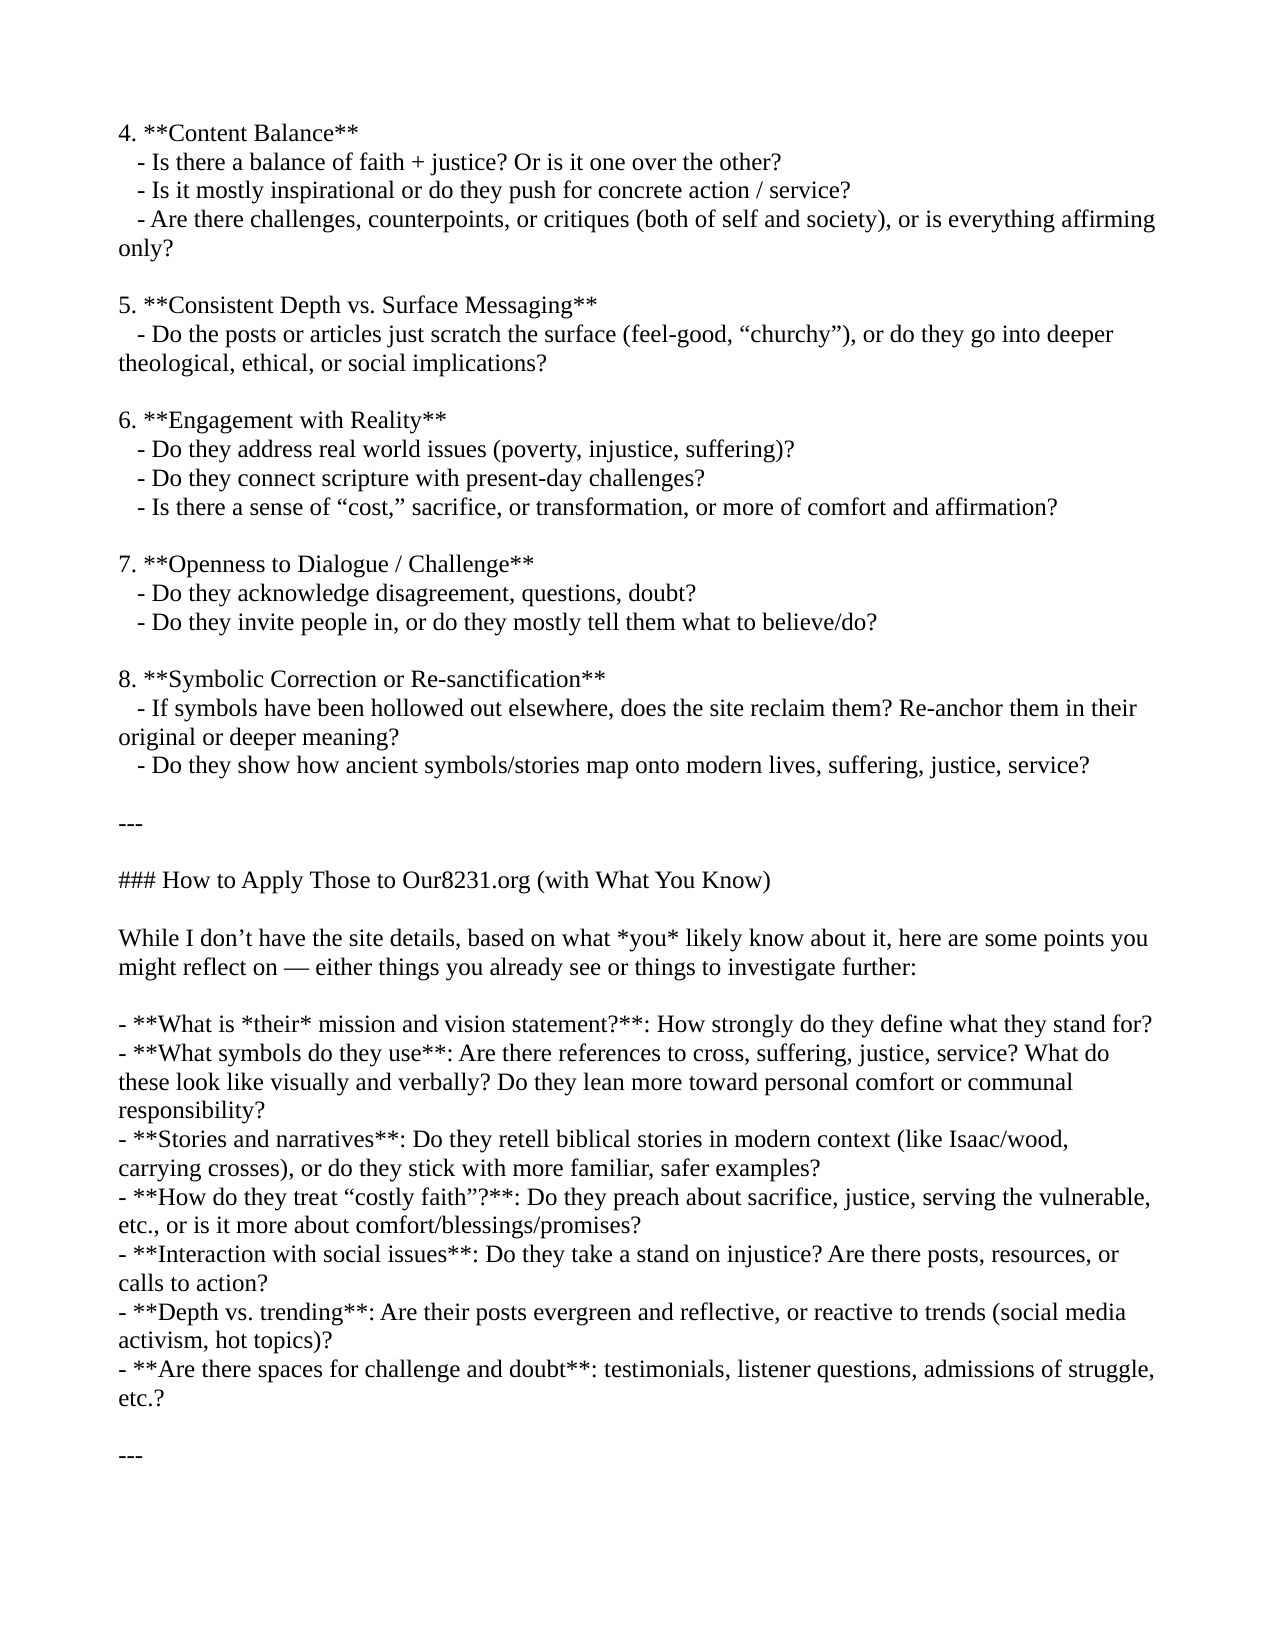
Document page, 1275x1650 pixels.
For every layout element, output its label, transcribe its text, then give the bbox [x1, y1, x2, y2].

text - **Depth vs. trending**: Are their posts evergreen and reflective, or reactive to trends (social media activism, hot topics)? [118, 1297, 1157, 1354]
text - **What symbols do they use**: Are there references to cross, suffering, justice, service? What do these look like visually and verbally? Do they lean more toward personal comfort or communal responsibility? [118, 1038, 1157, 1124]
text - Do they connect scripture with present-day challenges? [118, 463, 1157, 492]
text --- [118, 808, 1157, 837]
text - Is it mostly inspirational or do they push for concrete action / service? [118, 176, 1157, 204]
text 4. **Content Balance** [118, 118, 1157, 147]
text - **Interaction with social issues**: Do they take a stand on injustice? Are there posts, resources, or calls to action? [118, 1239, 1157, 1297]
text --- [118, 1441, 1157, 1469]
text - Do they show how ancient symbols/stories map onto modern lives, suffering, justice, service? [118, 751, 1157, 779]
text - If symbols have been hollowed out elsewhere, does the site reclaim them? Re-anchor them in their original or deeper meaning? [118, 693, 1157, 751]
text - Do they address real world issues (poverty, injustice, suffering)? [118, 434, 1157, 463]
text - **Are there spaces for challenge and doubt**: testimonials, listener questions, admissions of struggle, etc.? [118, 1354, 1157, 1412]
text 8. **Symbolic Correction or Re-sanctification** [118, 664, 1157, 693]
text - Is there a balance of faith + justice? Or is it one over the other? [118, 147, 1157, 176]
text - Is there a sense of “cost,” sacrifice, or transformation, or more of comfort and affirmation? [118, 492, 1157, 521]
text 7. **Openness to Dialogue / Challenge** [118, 549, 1157, 578]
text - Do they acknowledge disagreement, questions, doubt? [118, 578, 1157, 607]
text While I don’t have the site details, based on what *you* likely know about it, here are some points you might reflect on — either things you already see or things to investigate further: [118, 923, 1157, 981]
text - Are there challenges, counterpoints, or critiques (both of self and society), or is everything affirming only? [118, 204, 1157, 262]
text - Do the posts or articles just scratch the surface (feel-good, “churchy”), or do they go into deeper theological, ethical, or social implications? [118, 319, 1157, 377]
text ### How to Apply Those to Our8231.org (with What You Know) [118, 866, 1157, 894]
text - **Stories and narratives**: Do they retell biblical stories in modern context (like Isaac/wood, carrying crosses), or do they stick with more familiar, safer examples? [118, 1124, 1157, 1182]
text - **What is *their* mission and vision statement?**: How strongly do they define what they stand for? [118, 1009, 1157, 1038]
text 6. **Engagement with Reality** [118, 406, 1157, 434]
text 5. **Consistent Depth vs. Surface Messaging** [118, 291, 1157, 319]
text - **How do they treat “costly faith”?**: Do they preach about sacrifice, justice, serving the vulnerable, etc., or is it more about comfort/blessings/promises? [118, 1182, 1157, 1239]
text - Do they invite people in, or do they mostly tell them what to believe/do? [118, 607, 1157, 636]
